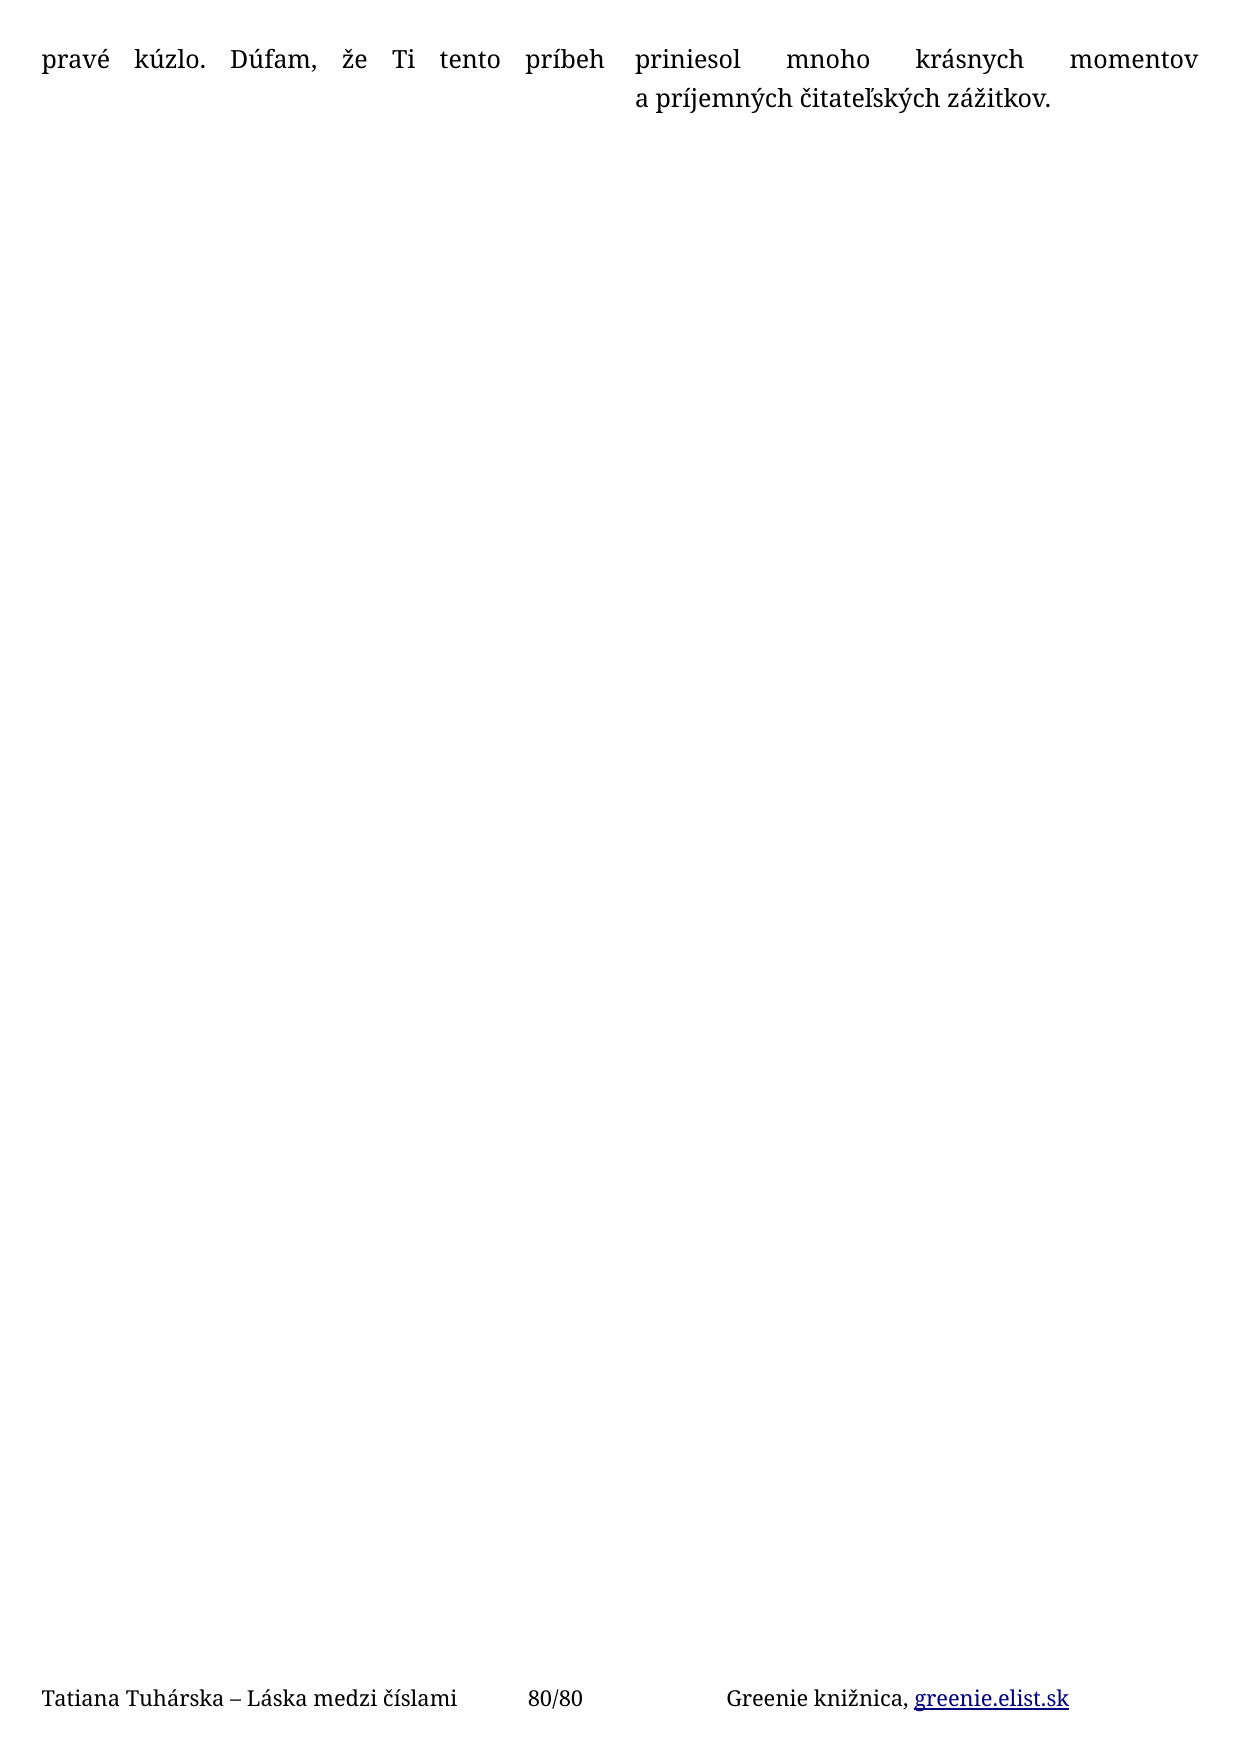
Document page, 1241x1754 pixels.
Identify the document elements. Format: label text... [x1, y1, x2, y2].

text priniesol mnoho krásnych momentov a príjemných čitateľských zážitkov. [635, 41, 1199, 114]
text pravé kúzlo. Dúfam, že Ti tento príbeh [41, 41, 605, 75]
